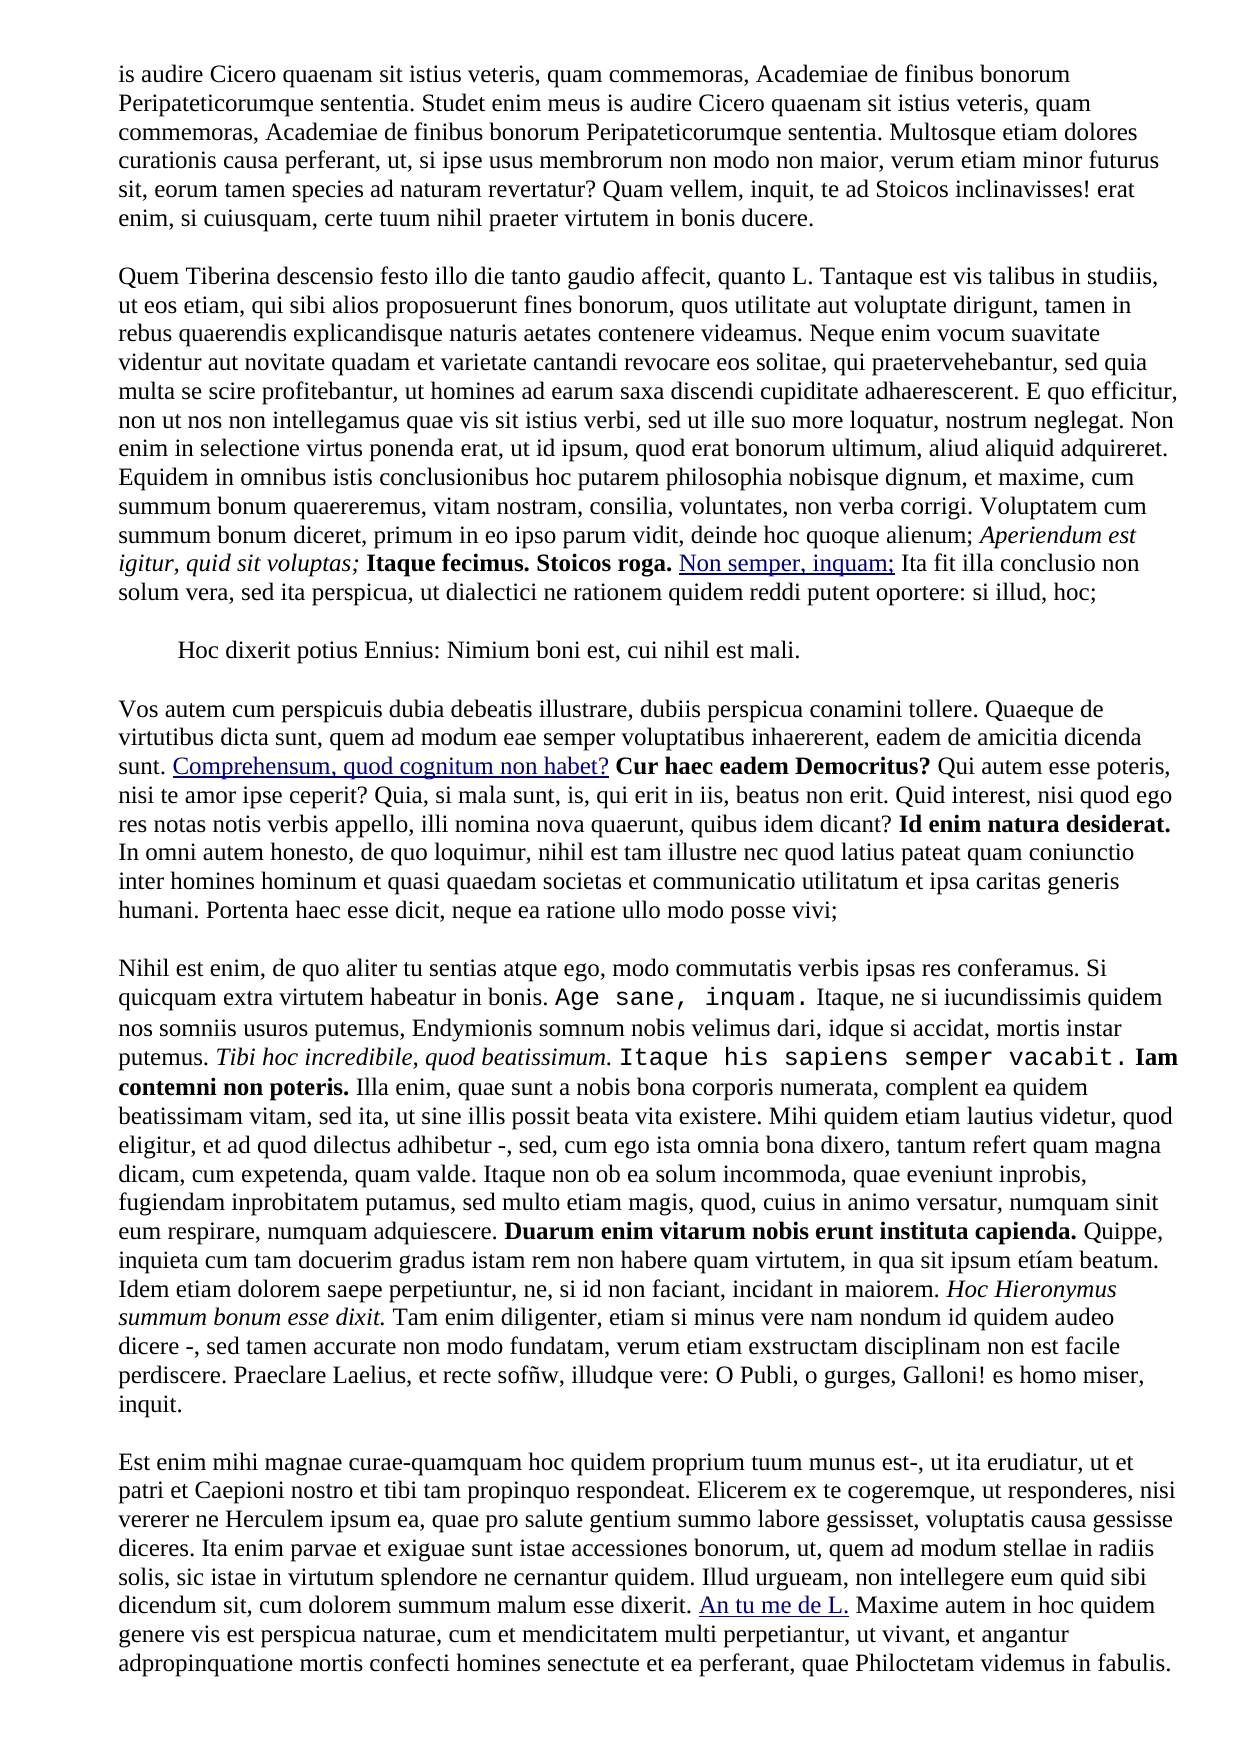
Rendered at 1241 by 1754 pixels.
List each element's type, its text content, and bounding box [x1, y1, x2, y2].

text Quem Tiberina descensio festo illo die tanto gaudio affecit, quanto L. Tantaque est vis talibus in studiis, ut eos etiam, qui sibi alios proposuerunt fines bonorum, quos utilitate aut voluptate dirigunt, tamen in rebus quaerendis explicandisque naturis aetates contenere videamus. Neque enim vocum suavitate videntur aut novitate quadam et varietate cantandi revocare eos solitae, qui praetervehebantur, sed quia multa se scire profitebantur, ut homines ad earum saxa discendi cupiditate adhaerescerent. E quo efficitur, non ut nos non intellegamus quae vis sit istius verbi, sed ut ille suo more loquatur, nostrum neglegat. Non enim in selectione virtus ponenda erat, ut id ipsum, quod erat bonorum ultimum, aliud aliquid adquireret. Equidem in omnibus istis conclusionibus hoc putarem philosophia nobisque dignum, et maxime, cum summum bonum quaereremus, vitam nostram, consilia, voluntates, non verba corrigi. Voluptatem cum summum bonum diceret, primum in eo ipso parum vidit, deinde hoc quoque alienum; Aperiendum est igitur, quid sit voluptas; Itaque fecimus. Stoicos roga. Non semper, inquam; Ita fit illa conclusio non solum vera, sed ita perspicua, ut dialectici ne rationem quidem reddi putent oportere: si illud, hoc; [118, 261, 1181, 606]
text is audire Cicero quaenam sit istius veteris, quam commemoras, Academiae de finibus bonorum Peripateticorumque sententia. Studet enim meus is audire Cicero quaenam sit istius veteris, quam commemoras, Academiae de finibus bonorum Peripateticorumque sententia. Multosque etiam dolores curationis causa perferant, ut, si ipse usus membrorum non modo non maior, verum etiam minor futurus sit, eorum tamen species ad naturam revertatur? Quam vellem, inquit, te ad Stoicos inclinavisses! erat enim, si cuiusquam, certe tuum nihil praeter virtutem in bonis ducere. [118, 59, 1181, 232]
text Vos autem cum perspicuis dubia debeatis illustrare, dubiis perspicua conamini tollere. Quaeque de virtutibus dicta sunt, quem ad modum eae semper voluptatibus inhaererent, eadem de amicitia dicenda sunt. Comprehensum, quod cognitum non habet? Cur haec eadem Democritus? Qui autem esse poteris, nisi te amor ipse ceperit? Quia, si mala sunt, is, qui erit in iis, beatus non erit. Quid interest, nisi quod ego res notas notis verbis appello, illi nomina nova quaerunt, quibus idem dicant? Id enim natura desiderat. In omni autem honesto, de quo loquimur, nihil est tam illustre nec quod latius pateat quam coniunctio inter homines hominum et quasi quaedam societas et communicatio utilitatum et ipsa caritas generis humani. Portenta haec esse dicit, neque ea ratione ullo modo posse vivi; [118, 694, 1181, 924]
text Nihil est enim, de quo aliter tu sentias atque ego, modo commutatis verbis ipsas res conferamus. Si quicquam extra virtutem habeatur in bonis. Age sane, inquam. Itaque, ne si iucundissimis quidem nos somniis usuros putemus, Endymionis somnum nobis velimus dari, idque si accidat, mortis instar putemus. Tibi hoc incredibile, quod beatissimum. Itaque his sapiens semper vacabit. Iam contemni non poteris. Illa enim, quae sunt a nobis bona corporis numerata, complent ea quidem beatissimam vitam, sed ita, ut sine illis possit beata vita existere. Mihi quidem etiam lautius videtur, quod eligitur, et ad quod dilectus adhibetur -, sed, cum ego ista omnia bona dixero, tantum refert quam magna dicam, cum expetenda, quam valde. Itaque non ob ea solum incommoda, quae eveniunt inprobis, fugiendam inprobitatem putamus, sed multo etiam magis, quod, cuius in animo versatur, numquam sinit eum respirare, numquam adquiescere. Duarum enim vitarum nobis erunt instituta capienda. Quippe, inquieta cum tam docuerim gradus istam rem non habere quam virtutem, in qua sit ipsum etíam beatum. Idem etiam dolorem saepe perpetiuntur, ne, si id non faciant, incidant in maiorem. Hoc Hieronymus summum bonum esse dixit. Tam enim diligenter, etiam si minus vere nam nondum id quidem audeo dicere -, sed tamen accurate non modo fundatam, verum etiam exstructam disciplinam non est facile perdiscere. Praeclare Laelius, et recte sofñw, illudque vere: O Publi, o gurges, Galloni! es homo miser, inquit. [118, 953, 1181, 1417]
text Hoc dixerit potius Ennius: Nimium boni est, cui nihil est mali. [177, 636, 1122, 664]
text Est enim mihi magnae curae-quamquam hoc quidem proprium tuum munus est-, ut ita erudiatur, ut et patri et Caepioni nostro et tibi tam propinquo respondeat. Elicerem ex te cogeremque, ut responderes, nisi vererer ne Herculem ipsum ea, quae pro salute gentium summo labore gessisset, voluptatis causa gessisse diceres. Ita enim parvae et exiguae sunt istae accessiones bonorum, ut, quem ad modum stellae in radiis solis, sic istae in virtutum splendore ne cernantur quidem. Illud urgueam, non intellegere eum quid sibi dicendum sit, cum dolorem summum malum esse dixerit. An tu me de L. Maxime autem in hoc quidem genere vis est perspicua naturae, cum et mendicitatem multi perpetiantur, ut vivant, et angantur adpropinquatione mortis confecti homines senectute et ea perferant, quae Philoctetam videmus in fabulis. [118, 1447, 1181, 1677]
